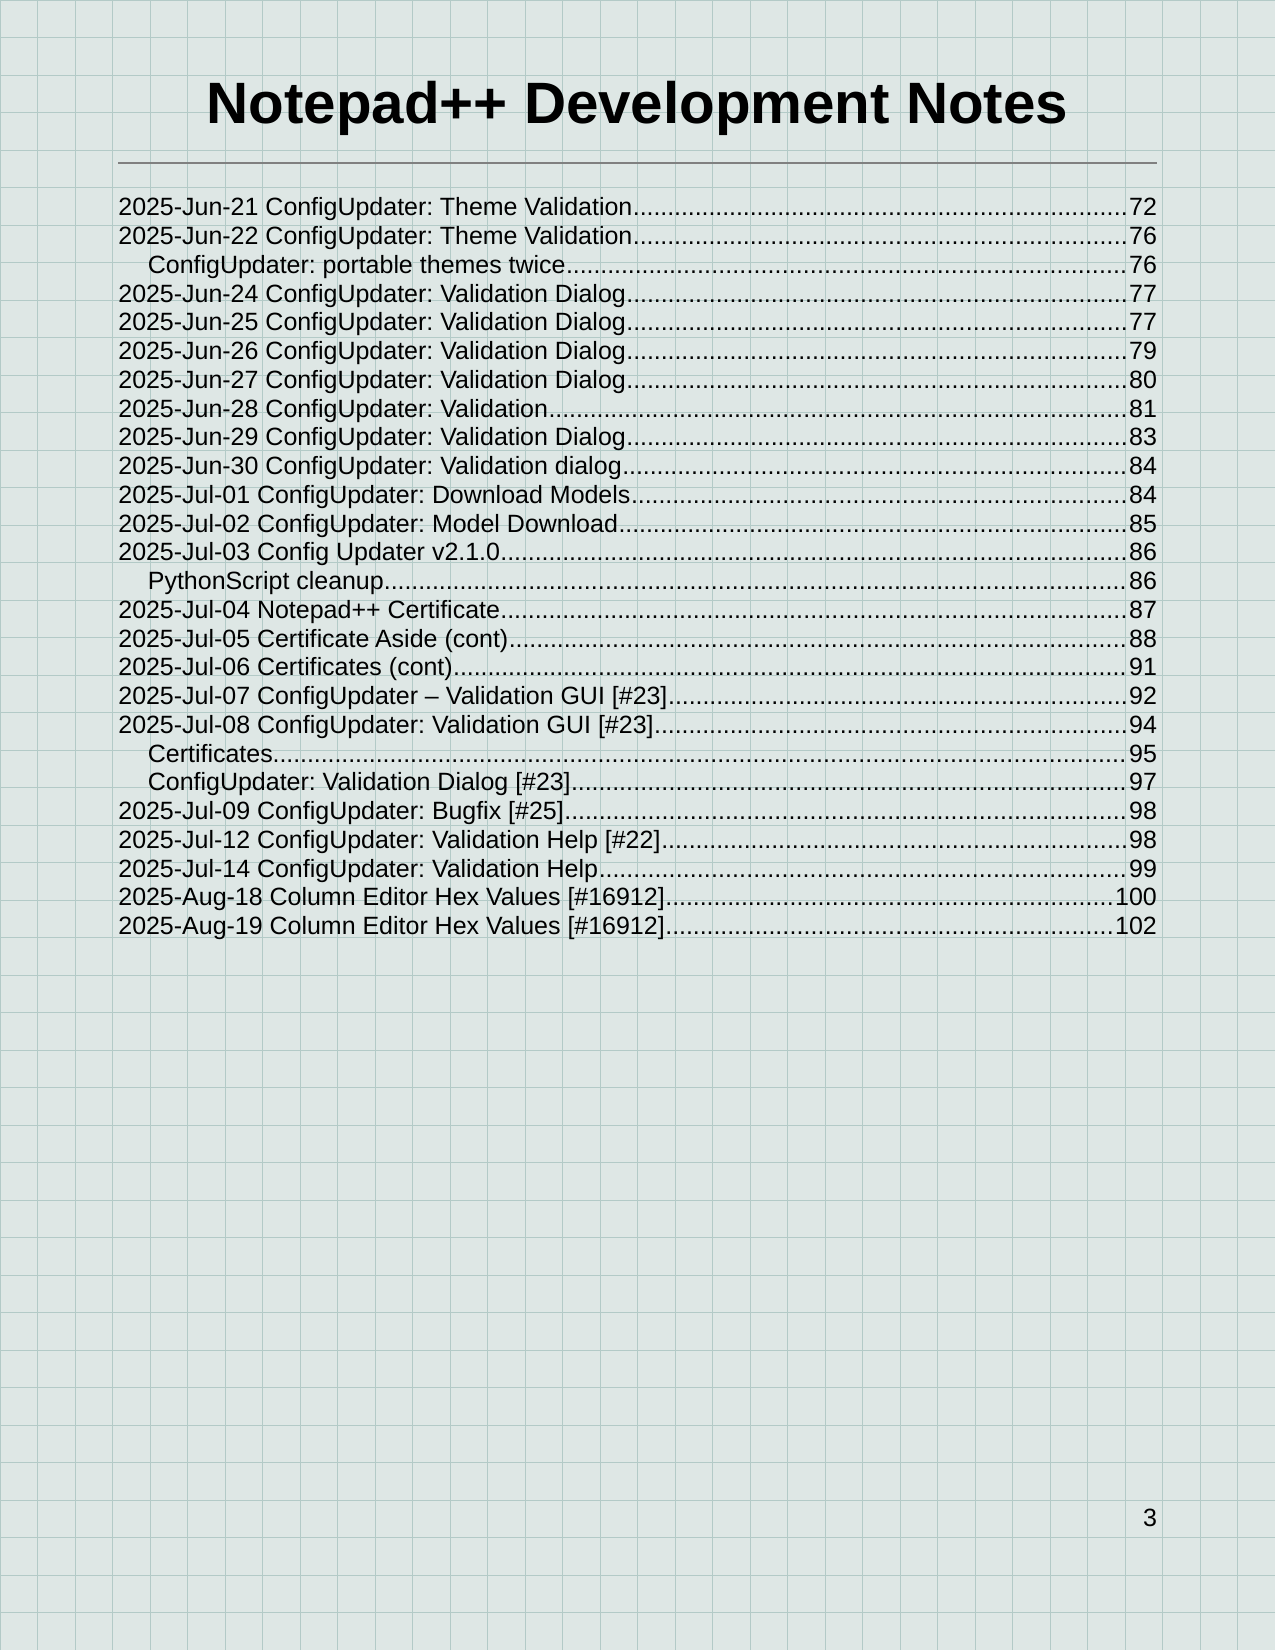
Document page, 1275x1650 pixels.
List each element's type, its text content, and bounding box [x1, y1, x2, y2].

text PythonScript cleanup 86 [148, 566, 1157, 595]
text 2025-Jul-04 Notepad++ Certificate 87 [118, 595, 1157, 624]
text 2025-Jul-03 Config Updater v2.1.0 86 [118, 537, 1157, 566]
text 2025-Jul-02 ConfigUpdater: Model Download 85 [118, 509, 1157, 537]
text 2025-Jul-08 ConfigUpdater: Validation GUI [#23] 94 [118, 710, 1157, 739]
text 2025-Jul-05 Certificate Aside (cont) 88 [118, 624, 1157, 652]
text 2025-Jun-28 ConfigUpdater: Validation 81 [118, 394, 1157, 422]
text 2025-Jun-29 ConfigUpdater: Validation Dialog 83 [118, 422, 1157, 451]
text 2025-Jun-24 ConfigUpdater: Validation Dialog 77 [118, 279, 1157, 307]
text 2025-Jul-07 ConfigUpdater – Validation GUI [#23] 92 [118, 681, 1157, 710]
text 2025-Jul-09 ConfigUpdater: Bugfix [#25] 98 [118, 796, 1157, 825]
text 2025-Jun-30 ConfigUpdater: Validation dialog 84 [118, 451, 1157, 480]
text 2025-Jul-06 Certificates (cont) 91 [118, 652, 1157, 681]
text 2025-Jun-26 ConfigUpdater: Validation Dialog 79 [118, 336, 1157, 365]
text 2025-Aug-18 Column Editor Hex Values [#16912] 100 [118, 882, 1157, 911]
text 2025-Jun-21 ConfigUpdater: Theme Validation 72 [118, 192, 1157, 221]
text 2025-Aug-19 Column Editor Hex Values [#16912] 102 [118, 911, 1157, 940]
text 2025-Jul-14 ConfigUpdater: Validation Help 99 [118, 854, 1157, 882]
text 2025-Jun-25 ConfigUpdater: Validation Dialog 77 [118, 307, 1157, 336]
text 2025-Jul-01 ConfigUpdater: Download Models 84 [118, 480, 1157, 509]
text Certificates 95 [148, 739, 1157, 767]
text ConfigUpdater: portable themes twice 76 [148, 250, 1157, 279]
text 2025-Jul-12 ConfigUpdater: Validation Help [#22] 98 [118, 825, 1157, 854]
text 2025-Jun-22 ConfigUpdater: Theme Validation 76 [118, 221, 1157, 250]
text 2025-Jun-27 ConfigUpdater: Validation Dialog 80 [118, 365, 1157, 394]
text ConfigUpdater: Validation Dialog [#23] 97 [148, 767, 1157, 796]
